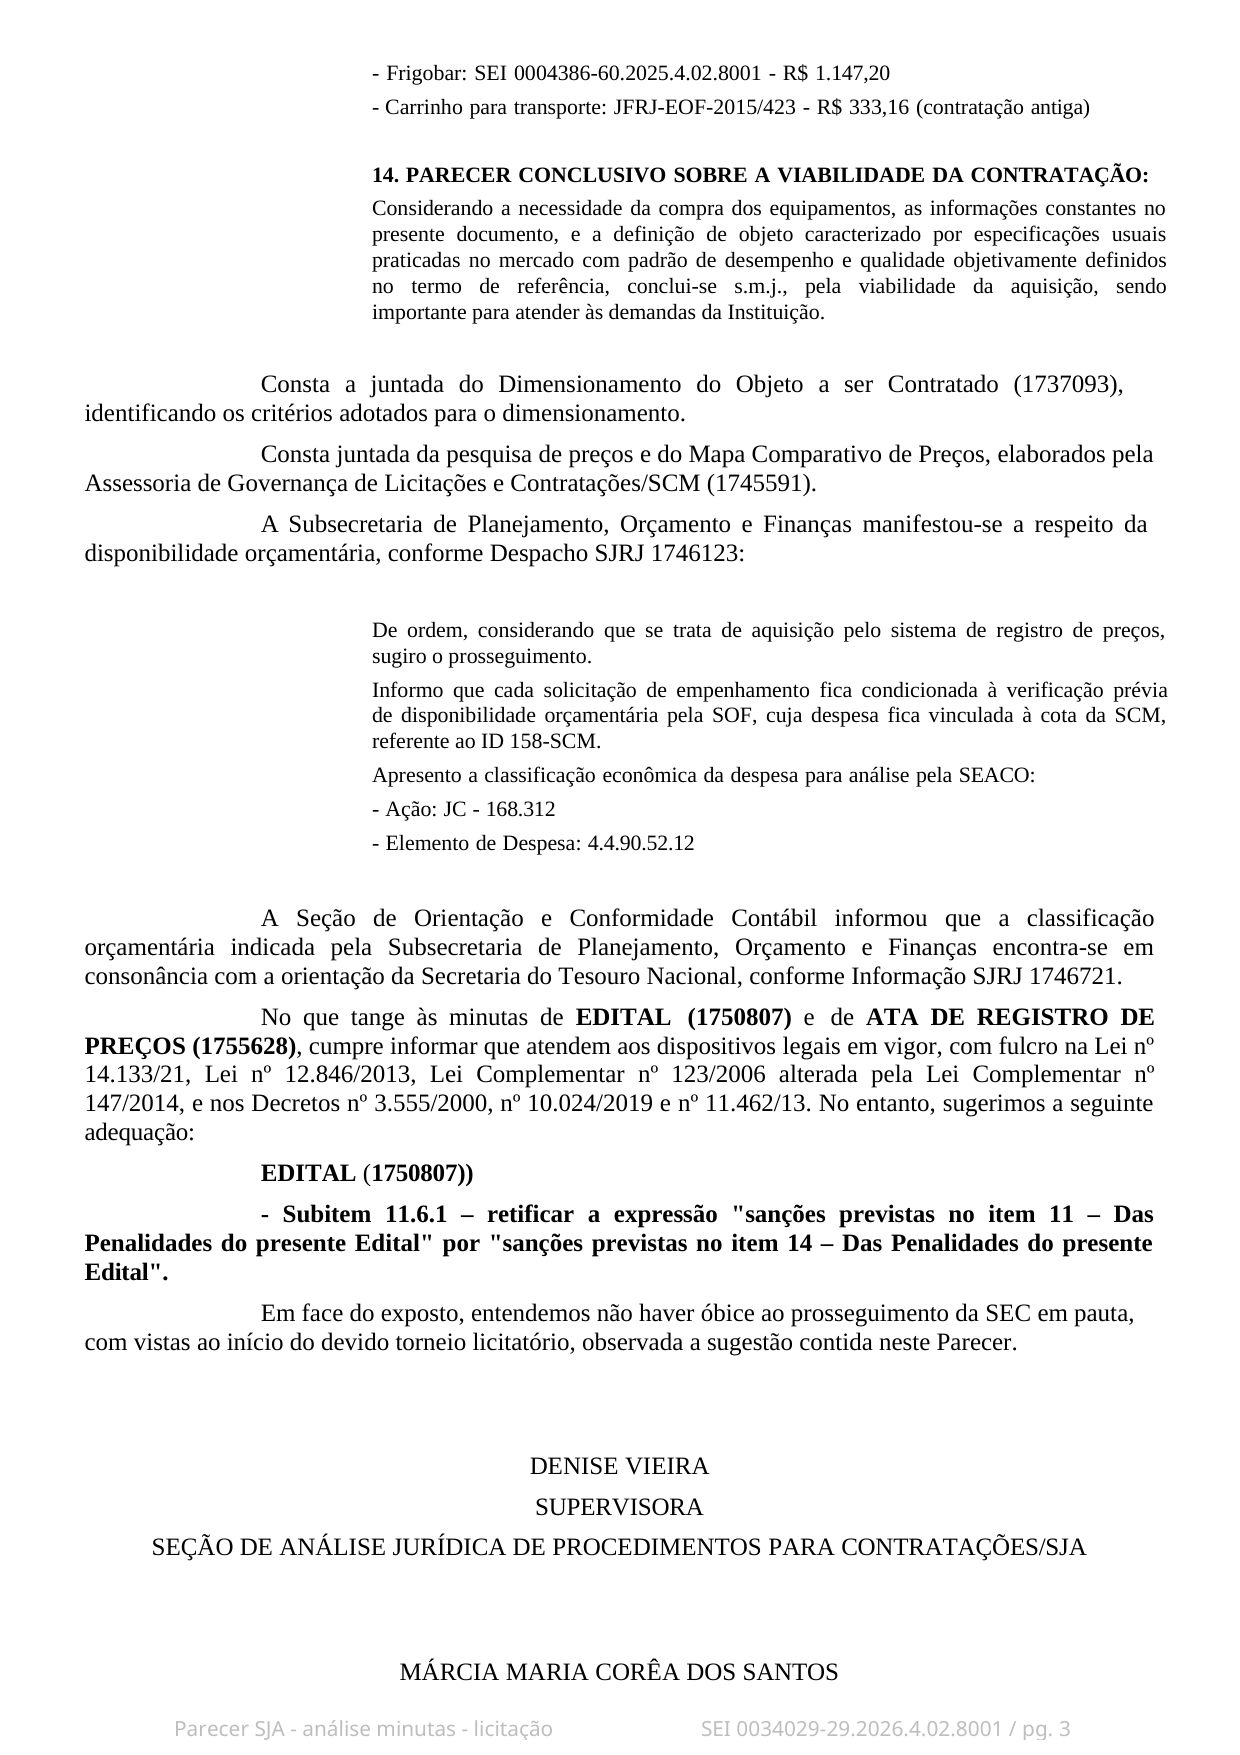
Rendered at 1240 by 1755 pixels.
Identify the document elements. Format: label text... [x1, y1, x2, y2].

text DENISE VIEIRA SUPERVISORA [448, 1451, 791, 1521]
list Carrinho para transporte: JFRJ-EOF-2015/423 - R$ 333,16 (contratação antiga) [372, 94, 1210, 119]
text A Subsecretaria de Planejamento, Orçamento e Finanças manifestou-se a respeito da disponibilidade orçamentária, conforme Despacho SJRJ 1746123: [84, 509, 1210, 567]
text SEÇÃO DE ANÁLISE JURÍDICA DE PROCEDIMENTOS PARA CONTRATAÇÕES/SJA [29, 1533, 1209, 1561]
list PARECER CONCLUSIVO SOBRE A VIABILIDADE DA CONTRATAÇÃO: [372, 162, 1210, 187]
text Em face do exposto, entendemos não haver óbice ao prosseguimento da SEC em pauta, com vistas ao início do devido torneio licitatório, observada a sugestão contida neste Parecer. [84, 1298, 1176, 1356]
text Consta juntada da pesquisa de preços e do Mapa Comparativo de Preços, elaborados pela Assessoria de Governança de Licitações e Contratações/SCM (1745591). [84, 439, 1210, 497]
text Consta a juntada do Dimensionamento do Objeto a ser Contratado (1737093), identificando os critérios adotados para o dimensionamento. [84, 369, 1210, 426]
text Considerando a necessidade da compra dos equipamentos, as informações constantes no presente documento, e a definição de objeto caracterizado por especificações usuais praticadas no mercado com padrão de desempenho e qualidade objetivamente definidos no termo de referência, conclui-se s.m.j., pela viabilidade da aquisição, sendo importante para atender às demandas da Instituição. [372, 195, 1168, 324]
text De ordem, considerando que se trata de aquisição pelo sistema de registro de preços, sugiro o prosseguimento. [372, 617, 1167, 668]
text No que tange às minutas de EDITAL (1750807) e de ATA DE REGISTRO DE PREÇOS (1755628), cumpre informar que atendem aos dispositivos legais em vigor, com fulcro na Lei nº 14.133/21, Lei nº 12.846/2013, Lei Complementar nº 123/2006 alterada pela Lei Complementar nº 147/2014, e nos Decretos nº 3.555/2000, nº 10.024/2019 e nº 11.462/13. No entanto, sugerimos a seguinte adequação: [84, 1002, 1155, 1146]
text Informo que cada solicitação de empenhamento fica condicionada à verificação prévia de disponibilidade orçamentária pela SOF, cuja despesa fica vinculada à cota da SCM, referente ao ID 158-SCM. [372, 677, 1168, 754]
text MÁRCIA MARIA CORÊA DOS SANTOS [29, 1657, 1209, 1685]
subtitle - Subitem 11.6.1 – retificar a expressão "sanções previstas no item 11 – Das Penalidades do presente Edital" por "sanções previstas no item 14 – Das Penalidades do presente Edital". [84, 1199, 1155, 1286]
text - Elemento de Despesa: 4.4.90.52.12 [372, 830, 1210, 855]
subtitle EDITAL (1750807)) [261, 1158, 1210, 1187]
text Apresento a classificação econômica da despesa para análise pela SEACO: [372, 762, 1210, 787]
text A Seção de Orientação e Conformidade Contábil informou que a classificação orçamentária indicada pela Subsecretaria de Planejamento, Orçamento e Finanças encontra-se em consonância com a orientação da Secretaria do Tesouro Nacional, conforme Informação SJRJ 1746721. [84, 903, 1155, 989]
text - Ação: JC - 168.312 [372, 796, 1210, 821]
text - Frigobar: SEI 0004386-60.2025.4.02.8001 - R$ 1.147,20 [372, 60, 1210, 85]
